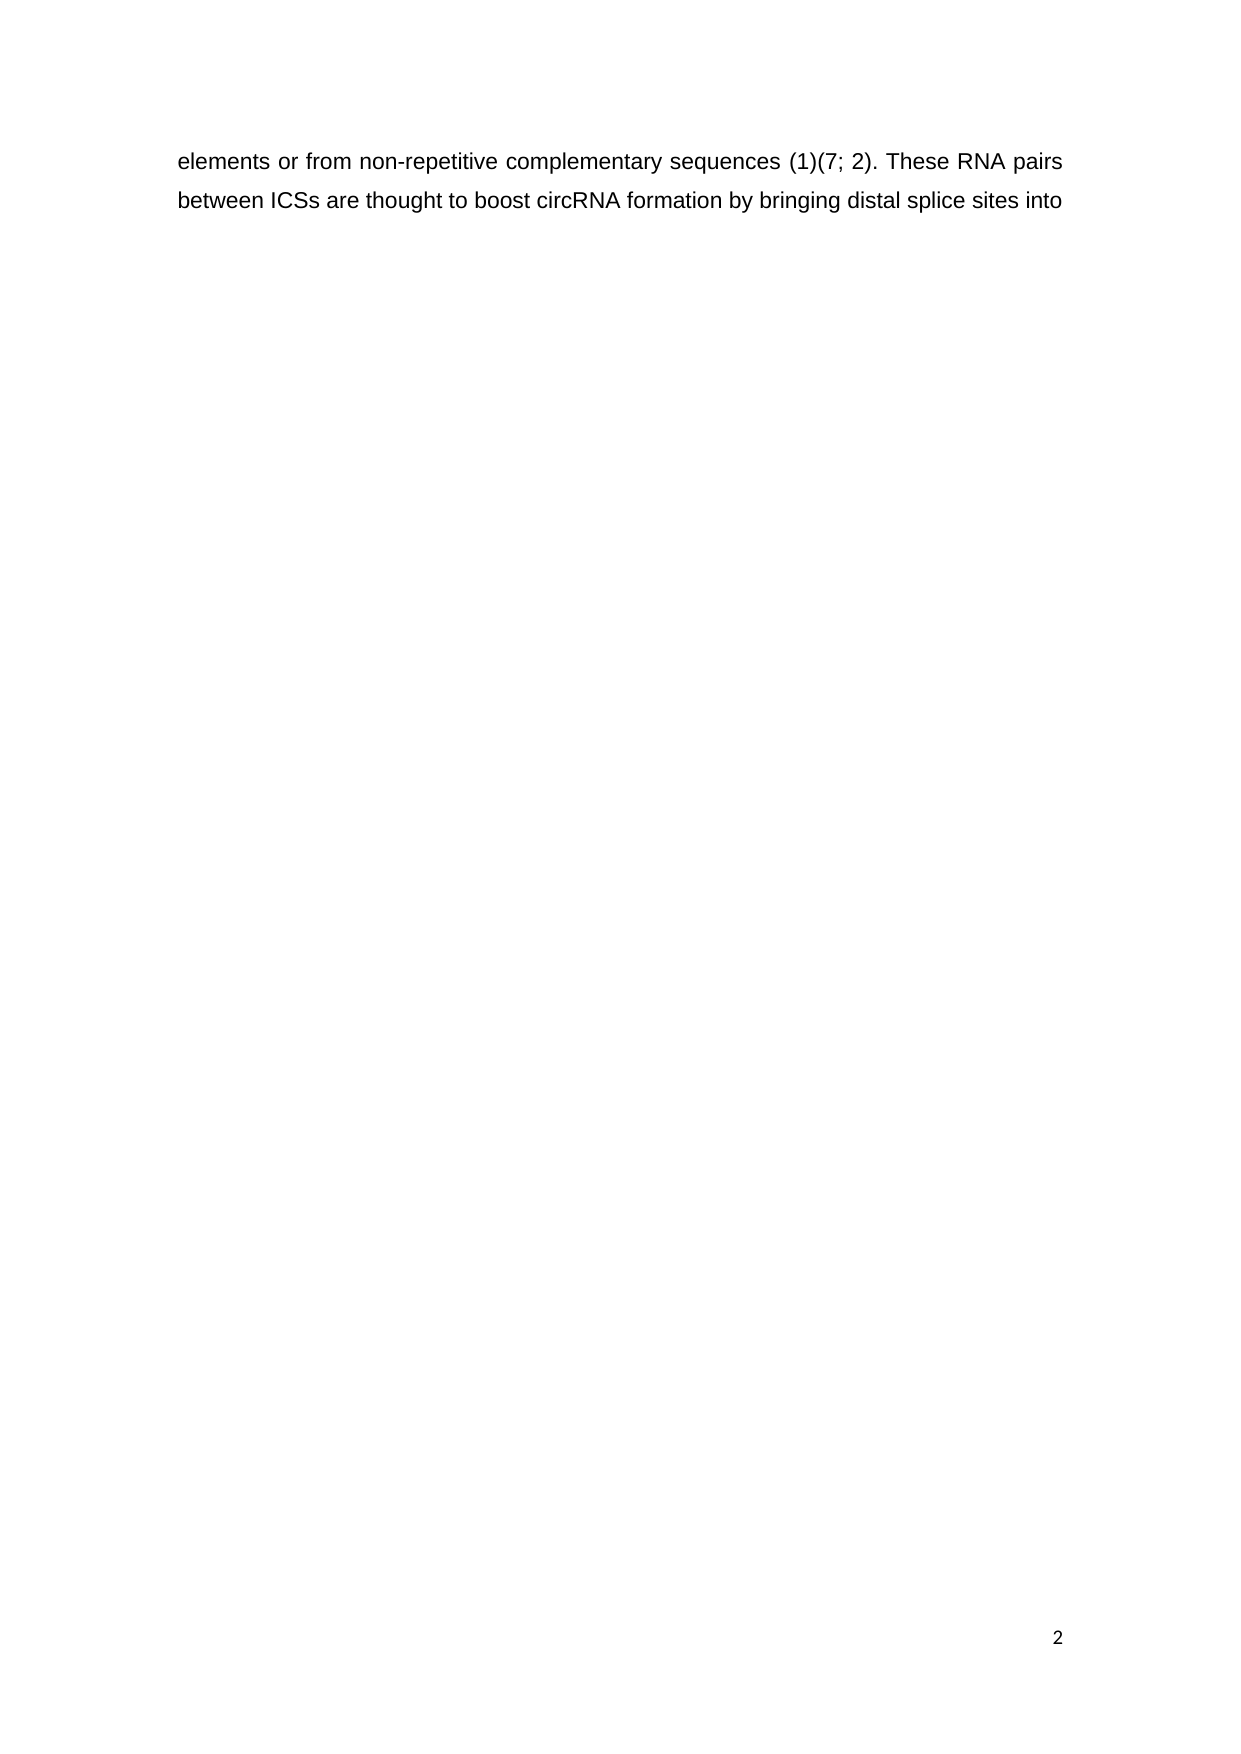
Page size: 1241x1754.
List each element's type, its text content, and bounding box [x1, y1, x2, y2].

text elements or from non-repetitive complementary sequences (1)(7; 2). These RNA pairs between ICSs are thought to boost circRNA formation by bringing distal splice sites into [177, 148, 1063, 1567]
